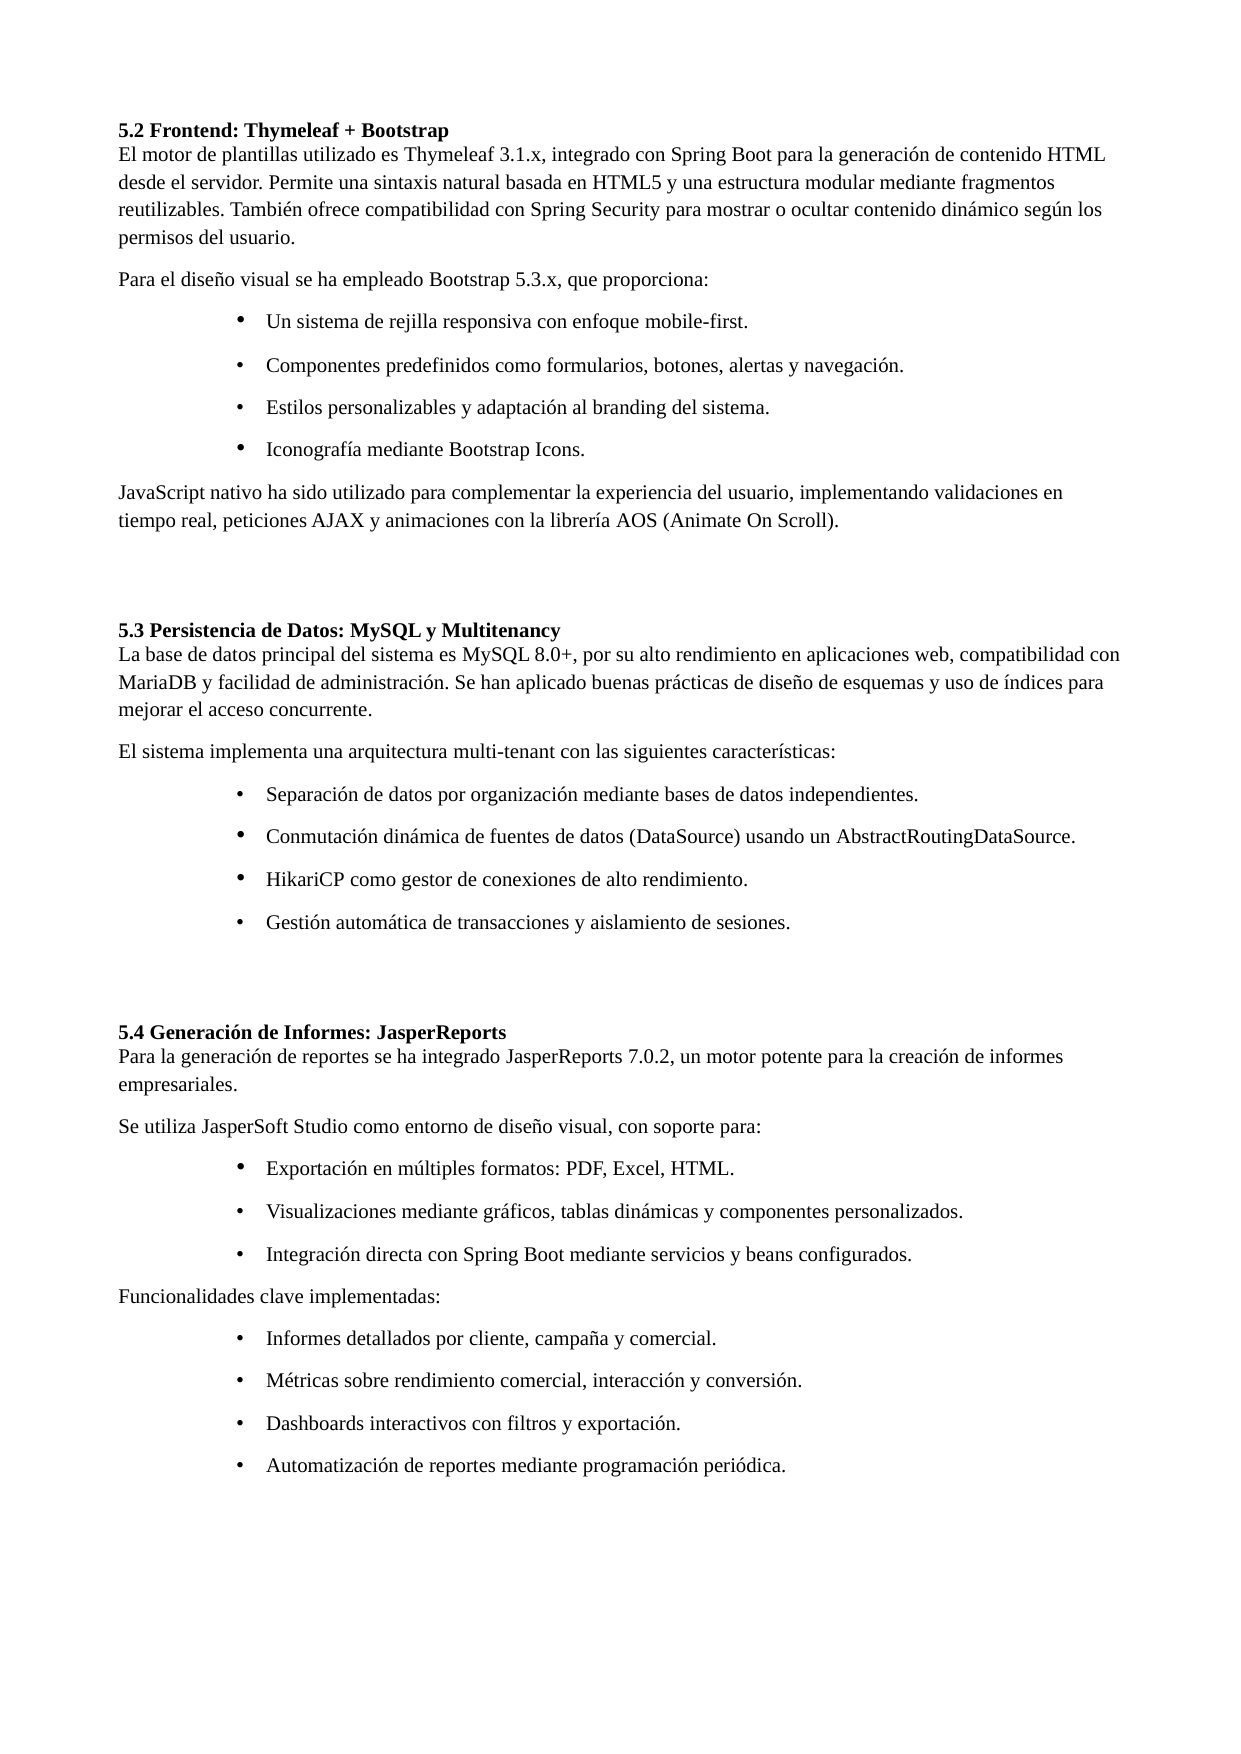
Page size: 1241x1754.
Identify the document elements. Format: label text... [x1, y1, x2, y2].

subtitle 5.4 Generación de Informes: JasperReports [118, 1020, 1122, 1044]
list Automatización de reportes mediante programación periódica. [236, 1453, 1122, 1477]
list Separación de datos por organización mediante bases de datos independientes. [236, 782, 1122, 806]
list Dashboards interactivos con filtros y exportación. [236, 1410, 1122, 1434]
list Exportación en múltiples formatos: PDF, Excel, HTML. [236, 1156, 1122, 1181]
list Componentes predefinidos como formularios, botones, alertas y navegación. [236, 352, 1122, 377]
text JavaScript nativo ha sido utilizado para complementar la experiencia del usuario, implementando validaciones en tiempo real, peticiones AJAX y animaciones con la librería AOS (Animate On Scroll). [118, 480, 1122, 532]
text La base de datos principal del sistema es MySQL 8.0+, por su alto rendimiento en aplicaciones web, compatibilidad con MariaDB y facilidad de administración. Se han aplicado buenas prácticas de diseño de esquemas y uso de índices para mejorar el acceso concurrente. [118, 642, 1122, 721]
text El motor de plantillas utilizado es Thymeleaf 3.1.x, integrado con Spring Boot para la generación de contenido HTML desde el servidor. Permite una sintaxis natural basada en HTML5 y una estructura modular mediante fragmentos reutilizables. También ofrece compatibilidad con Spring Security para mostrar o ocultar contenido dinámico según los permisos del usuario. [118, 142, 1122, 249]
list Integración directa con Spring Boot mediante servicios y beans configurados. [236, 1242, 1122, 1266]
list Un sistema de rejilla responsiva con enfoque mobile-first. [236, 309, 1122, 334]
subtitle 5.2 Frontend: Thymeleaf + Bootstrap [118, 118, 1122, 142]
list Visualizaciones mediante gráficos, tablas dinámicas y componentes personalizados. [236, 1199, 1122, 1223]
text Para la generación de reportes se ha integrado JasperReports 7.0.2, un motor potente para la creación de informes empresariales. [118, 1044, 1122, 1096]
text Se utiliza JasperSoft Studio como entorno de diseño visual, con soporte para: [118, 1114, 1122, 1138]
text El sistema implementa una arquitectura multi-tenant con las siguientes características: [118, 739, 1122, 763]
text Para el diseño visual se ha empleado Bootstrap 5.3.x, que proporciona: [118, 267, 1122, 291]
list HikariCP como gestor de conexiones de alto rendimiento. [236, 867, 1122, 892]
list Gestión automática de transacciones y aislamiento de sesiones. [236, 910, 1122, 934]
list Iconografía mediante Bootstrap Icons. [236, 437, 1122, 462]
list Informes detallados por cliente, campaña y comercial. [236, 1326, 1122, 1350]
text Funcionalidades clave implementadas: [118, 1284, 1122, 1308]
list Estilos personalizables y adaptación al branding del sistema. [236, 395, 1122, 419]
list Métricas sobre rendimiento comercial, interacción y conversión. [236, 1368, 1122, 1392]
list Conmutación dinámica de fuentes de datos (DataSource) usando un AbstractRoutingDataSource. [236, 824, 1122, 849]
subtitle 5.3 Persistencia de Datos: MySQL y Multitenancy [118, 618, 1122, 642]
